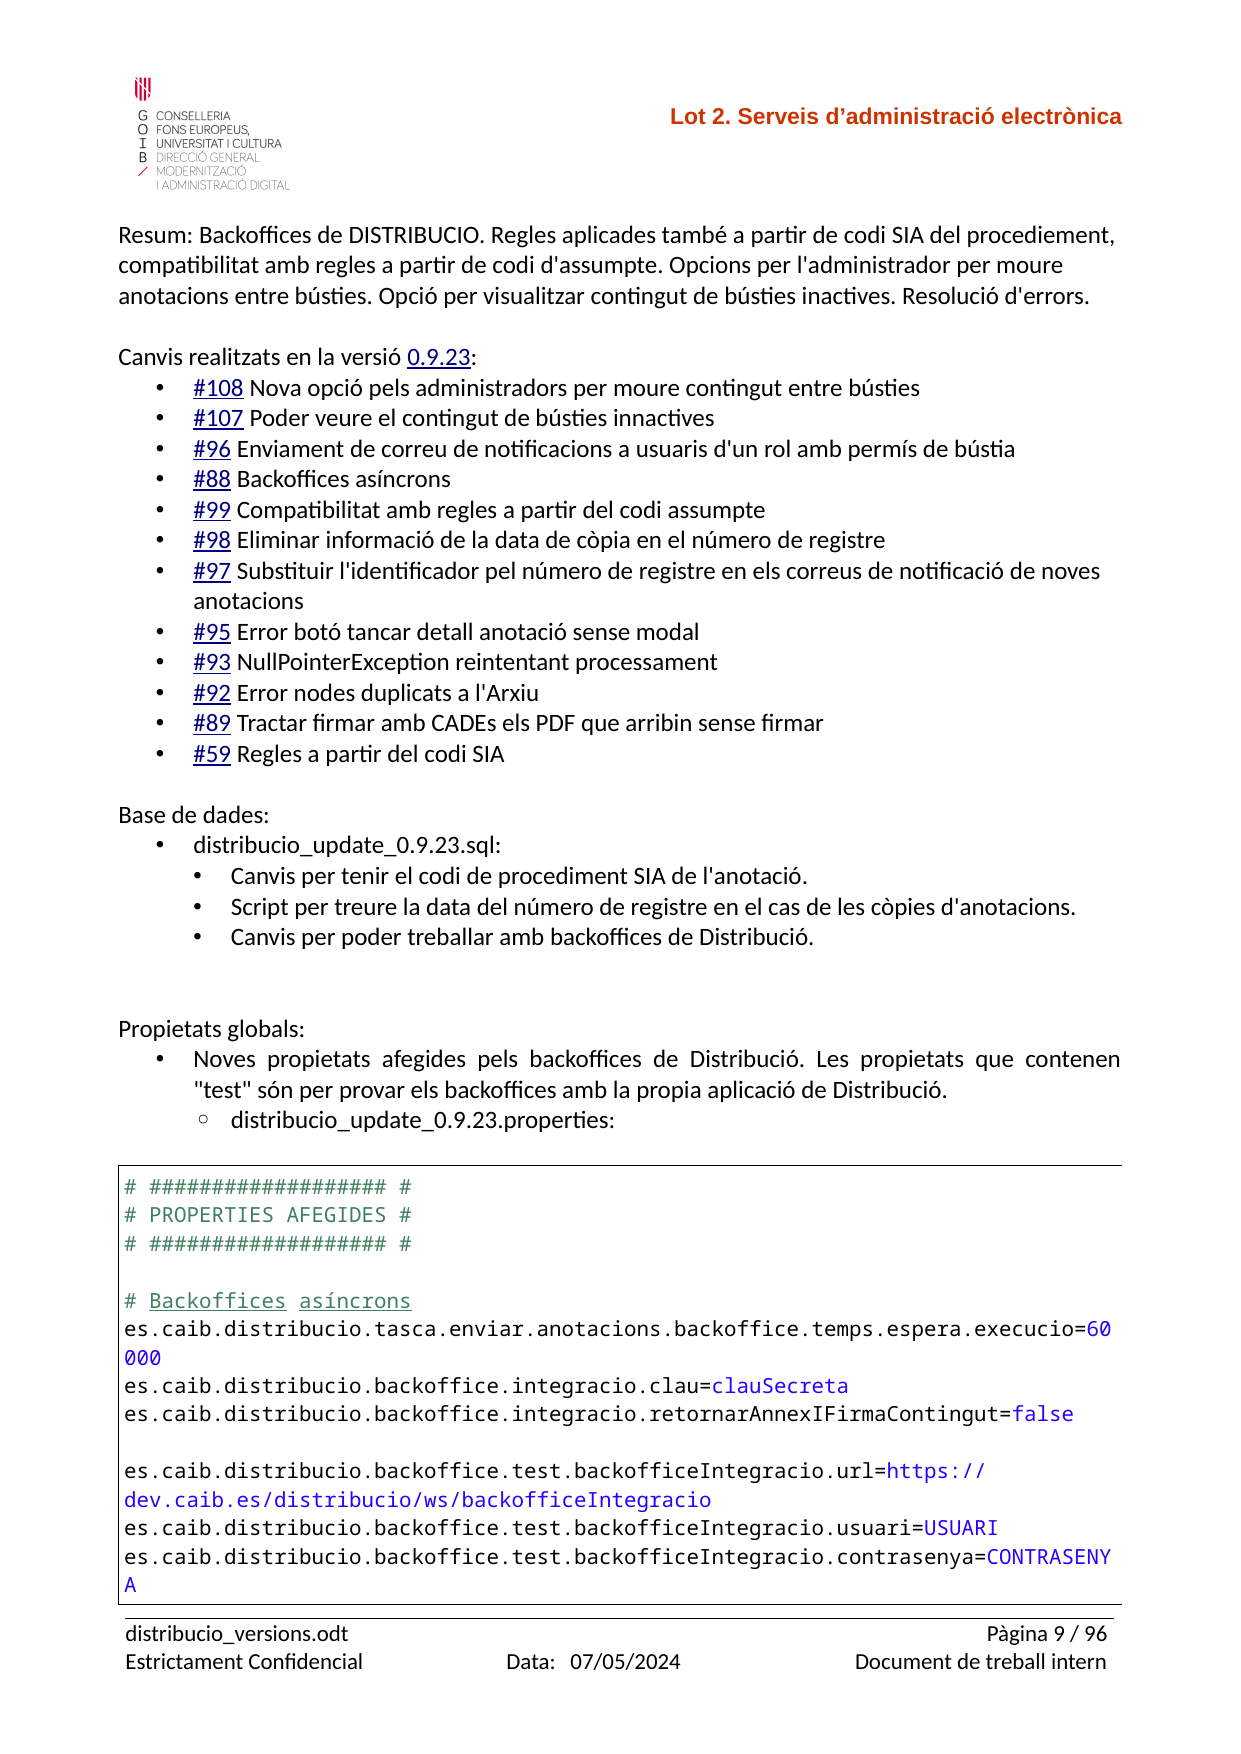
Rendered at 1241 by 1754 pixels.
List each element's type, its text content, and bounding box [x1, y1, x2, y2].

list #95 Error botó tancar detall anotació sense modal [156, 616, 1122, 646]
list #108 Nova opció pels administradors per moure contingut entre bústies [156, 372, 1122, 402]
list #89 Tractar firmar amb CADEs els PDF que arribin sense firmar [156, 707, 1122, 738]
text Canvis realitzats en la versió 0.9.23: [118, 341, 1122, 372]
list #99 Compatibilitat amb regles a partir del codi assumpte [156, 494, 1122, 524]
text Resum: Backoffices de DISTRIBUCIO. Regles aplicades també a partir de codi SIA del procediement, compatibilitat amb regles a partir de codi d'assumpte. Opcions per l'administrador per moure anotacions entre bústies. Opció per visualitzar contingut de bústies inactives. Resolució d'errors. [118, 219, 1122, 311]
list distribucio_update_0.9.23.properties: [193, 1104, 1122, 1135]
text Propietats globals: [118, 1013, 1122, 1043]
list #107 Poder veure el contingut de bústies innactives [156, 402, 1122, 433]
list Canvis per poder treballar amb backoffices de Distribució. [193, 921, 1122, 952]
list Script per treure la data del número de registre en el cas de les còpies d'anotacions. [193, 891, 1122, 921]
list #93 NullPointerException reintentant processament [156, 646, 1122, 677]
picture [126, 70, 299, 197]
list distribucio_update_0.9.23.sql: [156, 829, 1122, 860]
list Canvis per tenir el codi de procediment SIA de l'anotació. [193, 860, 1122, 891]
list #97 Substituir l'identificador pel número de registre en els correus de notificació de noves anotacions [156, 555, 1122, 616]
text Base de dades: [118, 799, 1122, 829]
table_header # ################### # # PROPERTIES AFEGIDES # # ################### # # Backoffices asíncrons es.caib.distribucio.tasca.enviar.anotacions.backoffice.temps.espera.execucio=60000 es.caib.distribucio.backoffice.integracio.clau=clauSecreta es.caib.distribucio.backoffice.integracio.retornarAnnexIFirmaContingut=false es.caib.distribucio.backoffice.test.backofficeIntegracio.url=https://dev.caib.es/distribucio/ws/backofficeIntegracio es.caib.distribucio.backoffice.test.backofficeIntegracio.usuari=USUARI es.caib.distribucio.backoffice.test.backofficeIntegracio.contrasenya=CONTRASENYA [119, 1166, 1122, 1604]
list #59 Regles a partir del codi SIA [156, 738, 1122, 768]
list #96 Enviament de correu de notificacions a usuaris d'un rol amb permís de bústia [156, 433, 1122, 463]
list #98 Eliminar informació de la data de còpia en el número de registre [156, 524, 1122, 555]
list #92 Error nodes duplicats a l'Arxiu [156, 677, 1122, 707]
list Noves propietats afegides pels backoffices de Distribució. Les propietats que contenen "test" són per provar els backoffices amb la propia aplicació de Distribució. [156, 1043, 1122, 1104]
list #88 Backoffices asíncrons [156, 463, 1122, 494]
